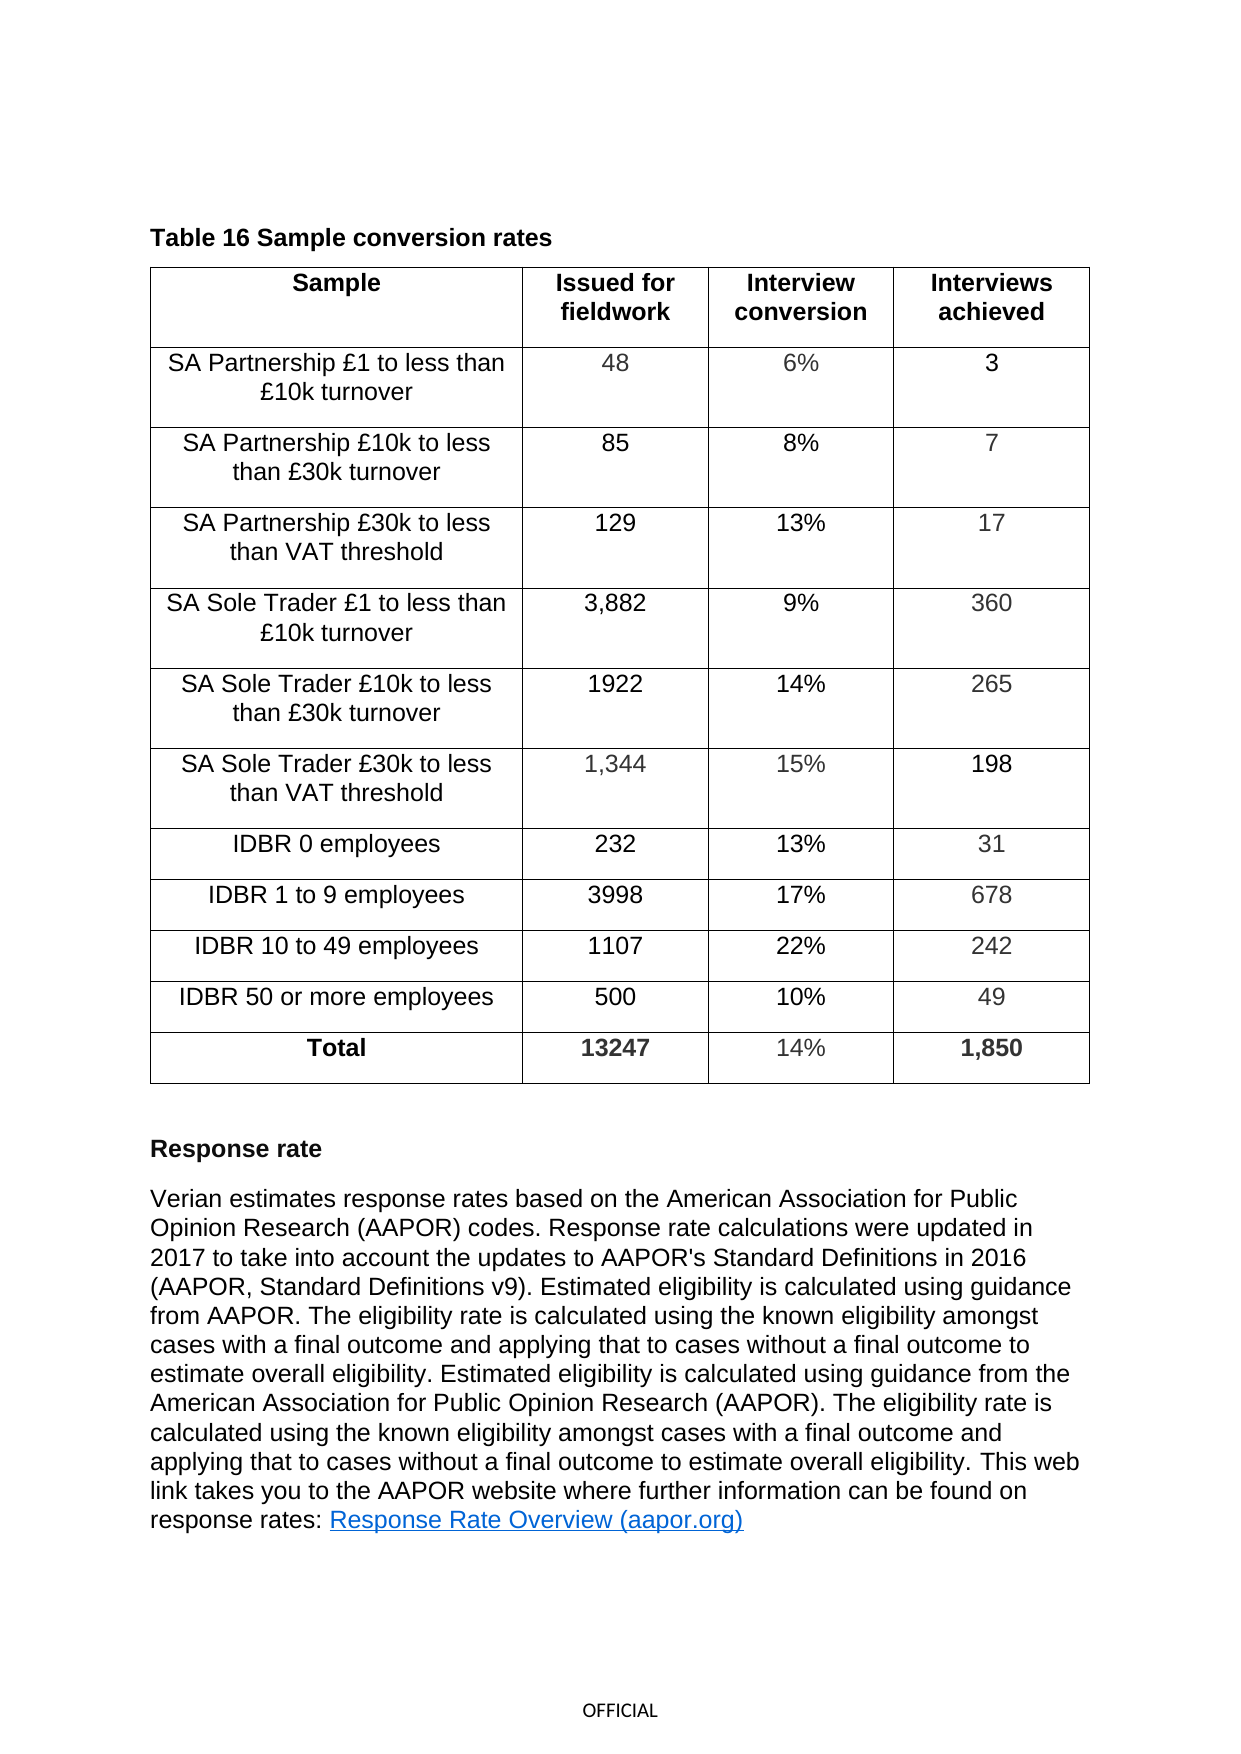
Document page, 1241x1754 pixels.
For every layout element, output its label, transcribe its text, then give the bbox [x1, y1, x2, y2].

table_cell SA Partnership £10k to less than £30k turnover [151, 428, 522, 507]
table_header Sample [151, 268, 522, 347]
table_cell IDBR 50 or more employees [151, 982, 522, 1032]
table_cell 1,344 [523, 749, 708, 828]
table_cell IDBR 1 to 9 employees [151, 880, 522, 930]
table_cell 3998 [523, 880, 708, 930]
table_cell 360 [894, 589, 1089, 668]
table_cell 9% [709, 589, 893, 668]
table_cell 242 [894, 931, 1089, 981]
table_cell 14% [709, 1033, 893, 1083]
table_cell IDBR 0 employees [151, 829, 522, 879]
table_cell 31 [894, 829, 1089, 879]
table_header Issued for fieldwork [523, 268, 708, 347]
table_cell 13% [709, 508, 893, 587]
table_cell 232 [523, 829, 708, 879]
table_cell 500 [523, 982, 708, 1032]
table_cell 129 [523, 508, 708, 587]
table_cell 1922 [523, 669, 708, 748]
table_cell 13% [709, 829, 893, 879]
table_cell 678 [894, 880, 1089, 930]
table_cell 85 [523, 428, 708, 507]
table_cell 17% [709, 880, 893, 930]
table_cell 10% [709, 982, 893, 1032]
table_cell 14% [709, 669, 893, 748]
table_header Interview conversion [709, 268, 893, 347]
table_cell 13247 [523, 1033, 708, 1083]
table_cell 3,882 [523, 589, 708, 668]
table_cell 1,850 [894, 1033, 1089, 1083]
table_cell SA Sole Trader £1 to less than £10k turnover [151, 589, 522, 668]
table_cell SA Sole Trader £30k to less than VAT threshold [151, 749, 522, 828]
table_cell SA Partnership £1 to less than £10k turnover [151, 348, 522, 427]
table_cell 265 [894, 669, 1089, 748]
table_cell 7 [894, 428, 1089, 507]
table_cell 6% [709, 348, 893, 427]
text Response rate [150, 1134, 1090, 1163]
table_cell SA Partnership £30k to less than VAT threshold [151, 508, 522, 587]
table_cell 8% [709, 428, 893, 507]
table_cell SA Sole Trader £10k to less than £30k turnover [151, 669, 522, 748]
table_header Interviews achieved [894, 268, 1089, 347]
text Table 16 Sample conversion rates [150, 225, 1090, 252]
table_cell 15% [709, 749, 893, 828]
table_cell Total [151, 1033, 522, 1083]
text Verian estimates response rates based on the American Association for Public Opinion Research (AAPOR) codes. Response rate calculations were updated in 2017 to take into account the updates to AAPOR's Standard Definitions in 2016 (AAPOR, Standard Definitions v9). Estimated eligibility is calculated using guidance from AAPOR. The eligibility rate is calculated using the known eligibility amongst cases with a final outcome and applying that to cases without a final outcome to estimate overall eligibility. Estimated eligibility is calculated using guidance from the American Association for Public Opinion Research (AAPOR). The eligibility rate is calculated using the known eligibility amongst cases with a final outcome and applying that to cases without a final outcome to estimate overall eligibility. This web link takes you to the AAPOR website where further information can be found on response rates: Response Rate Overview (aapor.org) [150, 1184, 1090, 1534]
table_cell 3 [894, 348, 1089, 427]
table_cell 198 [894, 749, 1089, 828]
table_cell 1107 [523, 931, 708, 981]
table_cell 17 [894, 508, 1089, 587]
table_cell 22% [709, 931, 893, 981]
table_cell 48 [523, 348, 708, 427]
table_cell 49 [894, 982, 1089, 1032]
table_cell IDBR 10 to 49 employees [151, 931, 522, 981]
